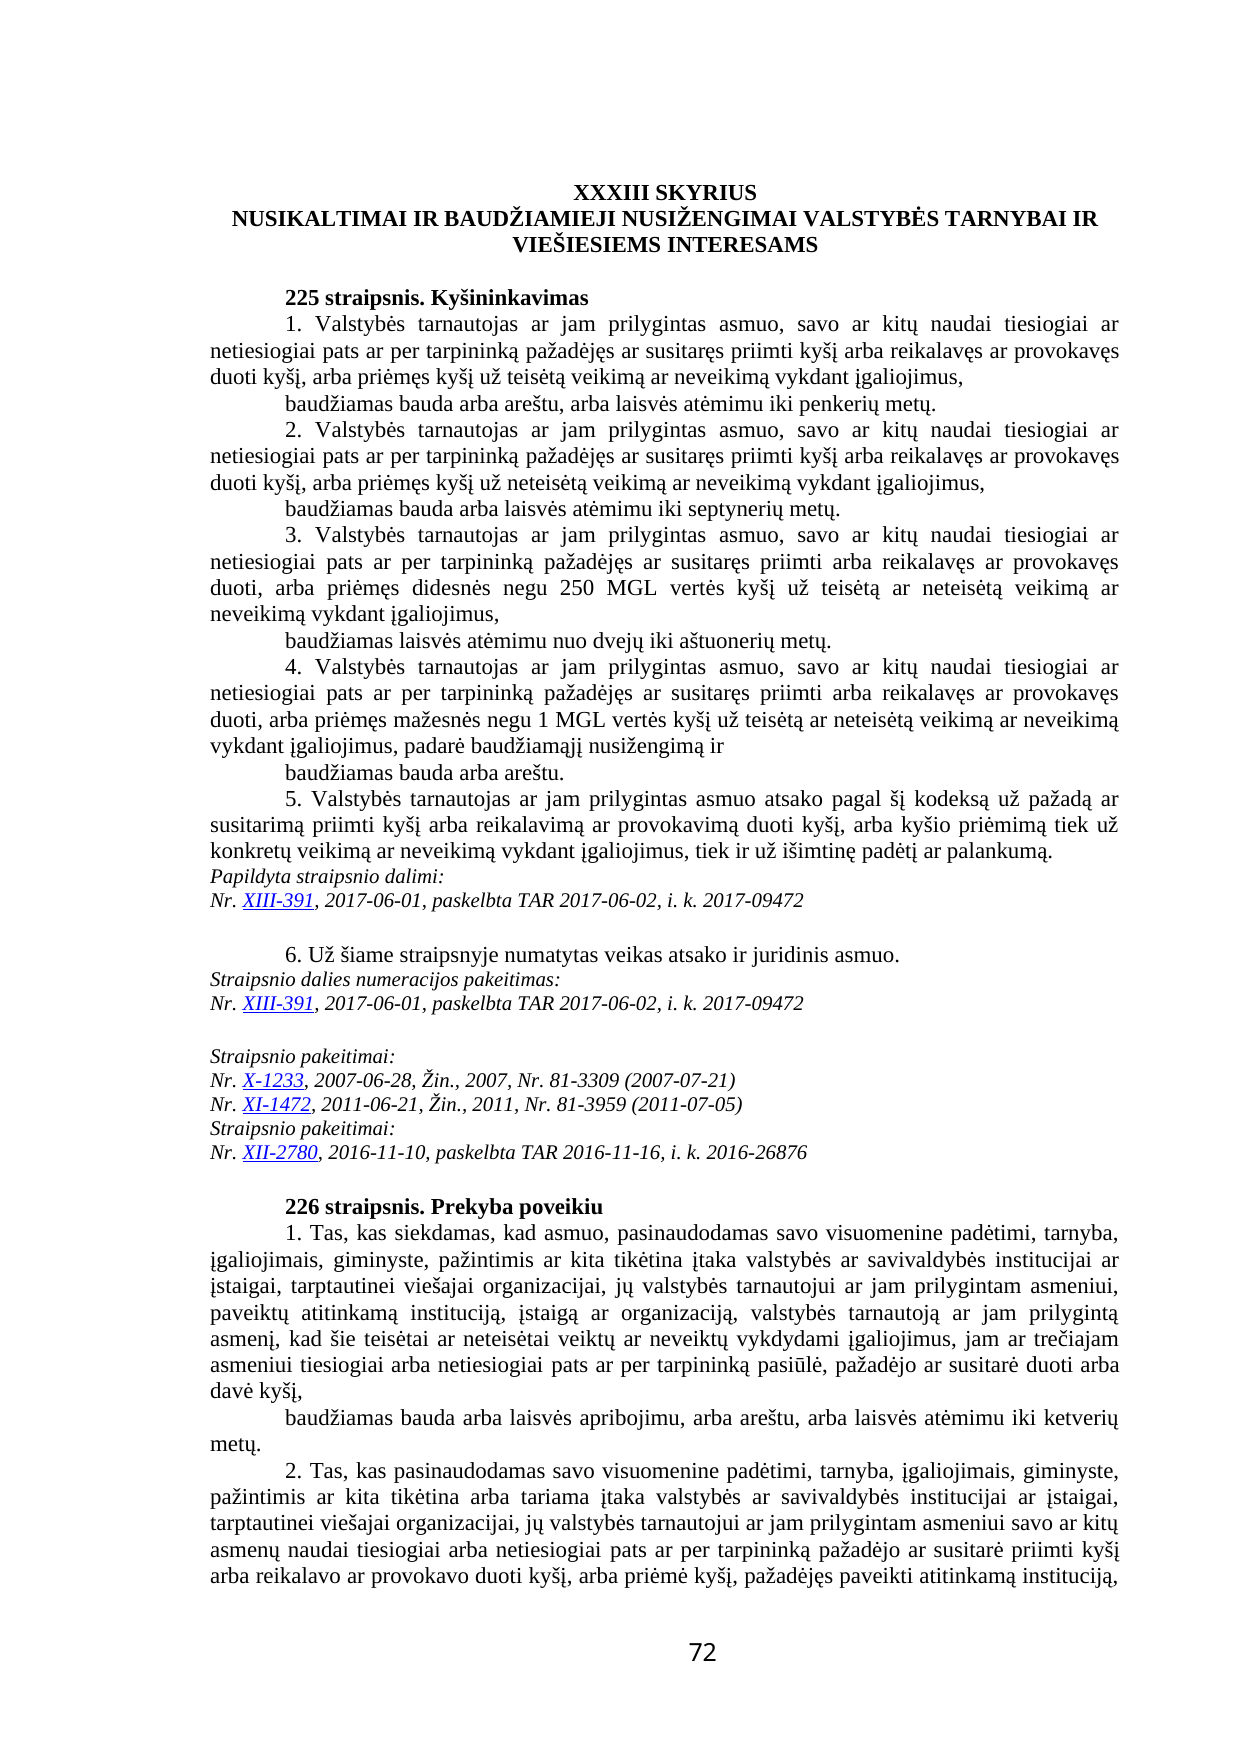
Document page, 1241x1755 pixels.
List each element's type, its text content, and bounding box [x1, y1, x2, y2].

text baudžiamas laisvės atėmimu nuo dvejų iki aštuonerių metų. [210, 627, 1120, 653]
text Nr. XI-1472, 2011-06-21, Žin., 2011, Nr. 81-3959 (2011-07-05) [210, 1092, 1120, 1116]
text baudžiamas bauda arba laisvės atėmimu iki septynerių metų. [210, 495, 1120, 521]
text Nr. XIII-391, 2017-06-01, paskelbta TAR 2017-06-02, i. k. 2017-09472 [210, 888, 1120, 912]
text 2. Valstybės tarnautojas ar jam prilygintas asmuo, savo ar kitų naudai tiesiogiai ar netiesiogiai pats ar per tarpininką pažadėjęs ar susitaręs priimti kyšį arba reikalavęs ar provokavęs duoti kyšį, arba priėmęs kyšį už neteisėtą veikimą ar neveikimą vykdant įgaliojimus, [210, 416, 1120, 495]
text Nr. XIII-391, 2017-06-01, paskelbta TAR 2017-06-02, i. k. 2017-09472 [210, 991, 1120, 1015]
text 1. Tas, kas siekdamas, kad asmuo, pasinaudodamas savo visuomenine padėtimi, tarnyba, įgaliojimais, giminyste, pažintimis ar kita tikėtina įtaka valstybės ar savivaldybės institucijai ar įstaigai, tarptautinei viešajai organizacijai, jų valstybės tarnautojui ar jam prilygintam asmeniui, paveiktų atitinkamą instituciją, įstaigą ar organizaciją, valstybės tarnautoją ar jam prilygintą asmenį, kad šie teisėtai ar neteisėtai veiktų ar neveiktų vykdydami įgaliojimus, jam ar trečiajam asmeniui tiesiogiai arba netiesiogiai pats ar per tarpininką pasiūlė, pažadėjo ar susitarė duoti arba davė kyšį, [210, 1219, 1120, 1404]
text Nr. XII-2780, 2016-11-10, paskelbta TAR 2016-11-16, i. k. 2016-26876 [210, 1140, 1120, 1164]
text Straipsnio pakeitimai: [210, 1044, 1120, 1068]
text 226 straipsnis. Prekyba poveikiu [210, 1193, 1120, 1219]
text baudžiamas bauda arba areštu. [210, 758, 1120, 785]
text NUSIKALTIMAI IR BAUDŽIAMIEJI NUSIŽENGIMAI VALSTYBĖS TARNYBAI IR VIEŠIESIEMS INTERESAMS [210, 205, 1120, 258]
text XXXIII SKYRIUS [210, 179, 1120, 205]
text 5. Valstybės tarnautojas ar jam prilygintas asmuo atsako pagal šį kodeksą už pažadą ar susitarimą priimti kyšį arba reikalavimą ar provokavimą duoti kyšį, arba kyšio priėmimą tiek už konkretų veikimą ar neveikimą vykdant įgaliojimus, tiek ir už išimtinę padėtį ar palankumą. [210, 785, 1120, 864]
text Straipsnio dalies numeracijos pakeitimas: [210, 967, 1120, 991]
text baudžiamas bauda arba areštu, arba laisvės atėmimu iki penkerių metų. [210, 389, 1120, 416]
text Nr. X-1233, 2007-06-28, Žin., 2007, Nr. 81-3309 (2007-07-21) [210, 1068, 1120, 1092]
text 3. Valstybės tarnautojas ar jam prilygintas asmuo, savo ar kitų naudai tiesiogiai ar netiesiogiai pats ar per tarpininką pažadėjęs ar susitaręs priimti arba reikalavęs ar provokavęs duoti, arba priėmęs didesnės negu 250 MGL vertės kyšį už teisėtą ar neteisėtą veikimą ar neveikimą vykdant įgaliojimus, [210, 521, 1120, 627]
text Straipsnio pakeitimai: [210, 1116, 1120, 1140]
text Papildyta straipsnio dalimi: [210, 864, 1120, 888]
text 225 straipsnis. Kyšininkavimas [210, 284, 1120, 311]
text 4. Valstybės tarnautojas ar jam prilygintas asmuo, savo ar kitų naudai tiesiogiai ar netiesiogiai pats ar per tarpininką pažadėjęs ar susitaręs priimti arba reikalavęs ar provokavęs duoti, arba priėmęs mažesnės negu 1 MGL vertės kyšį už teisėtą ar neteisėtą veikimą ar neveikimą vykdant įgaliojimus, padarė baudžiamąjį nusižengimą ir [210, 653, 1120, 758]
text baudžiamas bauda arba laisvės apribojimu, arba areštu, arba laisvės atėmimu iki ketverių metų. [210, 1404, 1120, 1457]
text 1. Valstybės tarnautojas ar jam prilygintas asmuo, savo ar kitų naudai tiesiogiai ar netiesiogiai pats ar per tarpininką pažadėjęs ar susitaręs priimti kyšį arba reikalavęs ar provokavęs duoti kyšį, arba priėmęs kyšį už teisėtą veikimą ar neveikimą vykdant įgaliojimus, [210, 311, 1120, 389]
text 6. Už šiame straipsnyje numatytas veikas atsako ir juridinis asmuo. [210, 941, 1120, 967]
text 2. Tas, kas pasinaudodamas savo visuomenine padėtimi, tarnyba, įgaliojimais, giminyste, pažintimis ar kita tikėtina arba tariama įtaka valstybės ar savivaldybės institucijai ar įstaigai, tarptautinei viešajai organizacijai, jų valstybės tarnautojui ar jam prilygintam asmeniui savo ar kitų asmenų naudai tiesiogiai arba netiesiogiai pats ar per tarpininką pažadėjo ar susitarė priimti kyšį arba reikalavo ar provokavo duoti kyšį, arba priėmė kyšį, pažadėjęs paveikti atitinkamą instituciją, [210, 1457, 1120, 1588]
